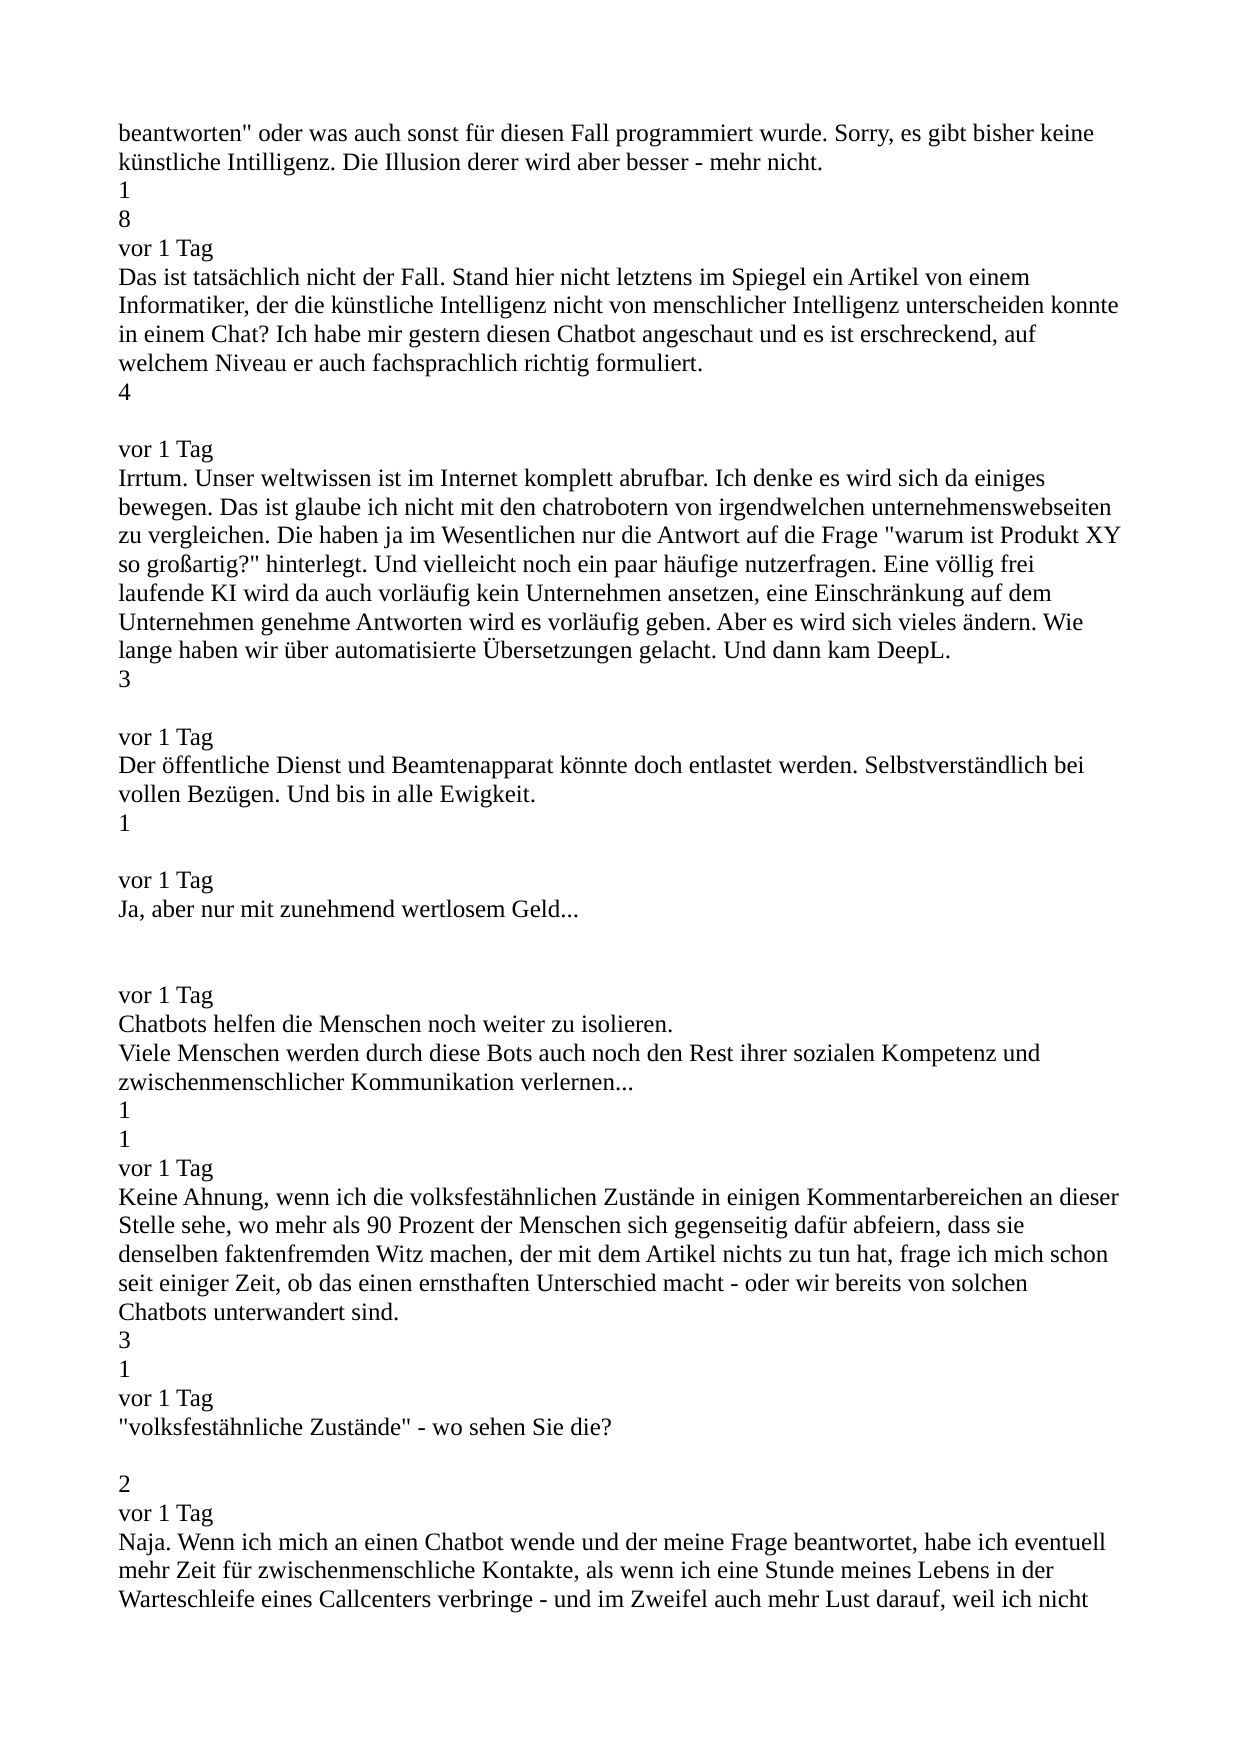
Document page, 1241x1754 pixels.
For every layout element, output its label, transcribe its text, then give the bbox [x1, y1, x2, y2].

text 1 [118, 176, 1122, 204]
text 2 [118, 1469, 1122, 1498]
text Naja. Wenn ich mich an einen Chatbot wende und der meine Frage beantwortet, habe ich eventuell mehr Zeit für zwischenmenschliche Kontakte, als wenn ich eine Stunde meines Lebens in der Warteschleife eines Callcenters verbringe - und im Zweifel auch mehr Lust darauf, weil ich nicht [118, 1527, 1122, 1613]
text vor 1 Tag [118, 1153, 1122, 1182]
text 1 [118, 1354, 1122, 1383]
text 1 [118, 808, 1122, 837]
text Viele Menschen werden durch diese Bots auch noch den Rest ihrer sozialen Kompetenz und zwischenmenschlicher Kommunikation verlernen... [118, 1038, 1122, 1096]
text 4 [118, 377, 1122, 406]
text 1 [118, 1124, 1122, 1153]
text Keine Ahnung, wenn ich die volksfestähnlichen Zustände in einigen Kommentarbereichen an dieser Stelle sehe, wo mehr als 90 Prozent der Menschen sich gegenseitig dafür abfeiern, dass sie denselben faktenfremden Witz machen, der mit dem Artikel nichts zu tun hat, frage ich mich schon seit einiger Zeit, ob das einen ernsthaften Unterschied macht - oder wir bereits von solchen Chatbots unterwandert sind. [118, 1182, 1122, 1326]
text Irrtum. Unser weltwissen ist im Internet komplett abrufbar. Ich denke es wird sich da einiges bewegen. Das ist glaube ich nicht mit den chatrobotern von irgendwelchen unternehmenswebseiten zu vergleichen. Die haben ja im Wesentlichen nur die Antwort auf die Frage "warum ist Produkt XY so großartig?" hinterlegt. Und vielleicht noch ein paar häufige nutzerfragen. Eine völlig frei laufende KI wird da auch vorläufig kein Unternehmen ansetzen, eine Einschränkung auf dem Unternehmen genehme Antworten wird es vorläufig geben. Aber es wird sich vieles ändern. Wie lange haben wir über automatisierte Übersetzungen gelacht. Und dann kam DeepL. [118, 463, 1122, 664]
text Chatbots helfen die Menschen noch weiter zu isolieren. [118, 1009, 1122, 1038]
text 1 [118, 1096, 1122, 1124]
text vor 1 Tag [118, 1498, 1122, 1527]
text vor 1 Tag [118, 722, 1122, 751]
text "volksfestähnliche Zustände" - wo sehen Sie die? [118, 1412, 1122, 1441]
text vor 1 Tag [118, 981, 1122, 1009]
text vor 1 Tag [118, 1383, 1122, 1412]
text vor 1 Tag [118, 434, 1122, 463]
text beantworten" oder was auch sonst für diesen Fall programmiert wurde. Sorry, es gibt bisher keine künstliche Intilligenz. Die Illusion derer wird aber besser - mehr nicht. [118, 118, 1122, 176]
text Ja, aber nur mit zunehmend wertlosem Geld... [118, 894, 1122, 923]
text 3 [118, 664, 1122, 693]
text Das ist tatsächlich nicht der Fall. Stand hier nicht letztens im Spiegel ein Artikel von einem Informatiker, der die künstliche Intelligenz nicht von menschlicher Intelligenz unterscheiden konnte in einem Chat? Ich habe mir gestern diesen Chatbot angeschaut und es ist erschreckend, auf welchem Niveau er auch fachsprachlich richtig formuliert. [118, 262, 1122, 377]
text vor 1 Tag [118, 233, 1122, 262]
text 8 [118, 204, 1122, 233]
text vor 1 Tag [118, 866, 1122, 894]
text 3 [118, 1326, 1122, 1354]
text Der öffentliche Dienst und Beamtenapparat könnte doch entlastet werden. Selbstverständlich bei vollen Bezügen. Und bis in alle Ewigkeit. [118, 751, 1122, 808]
